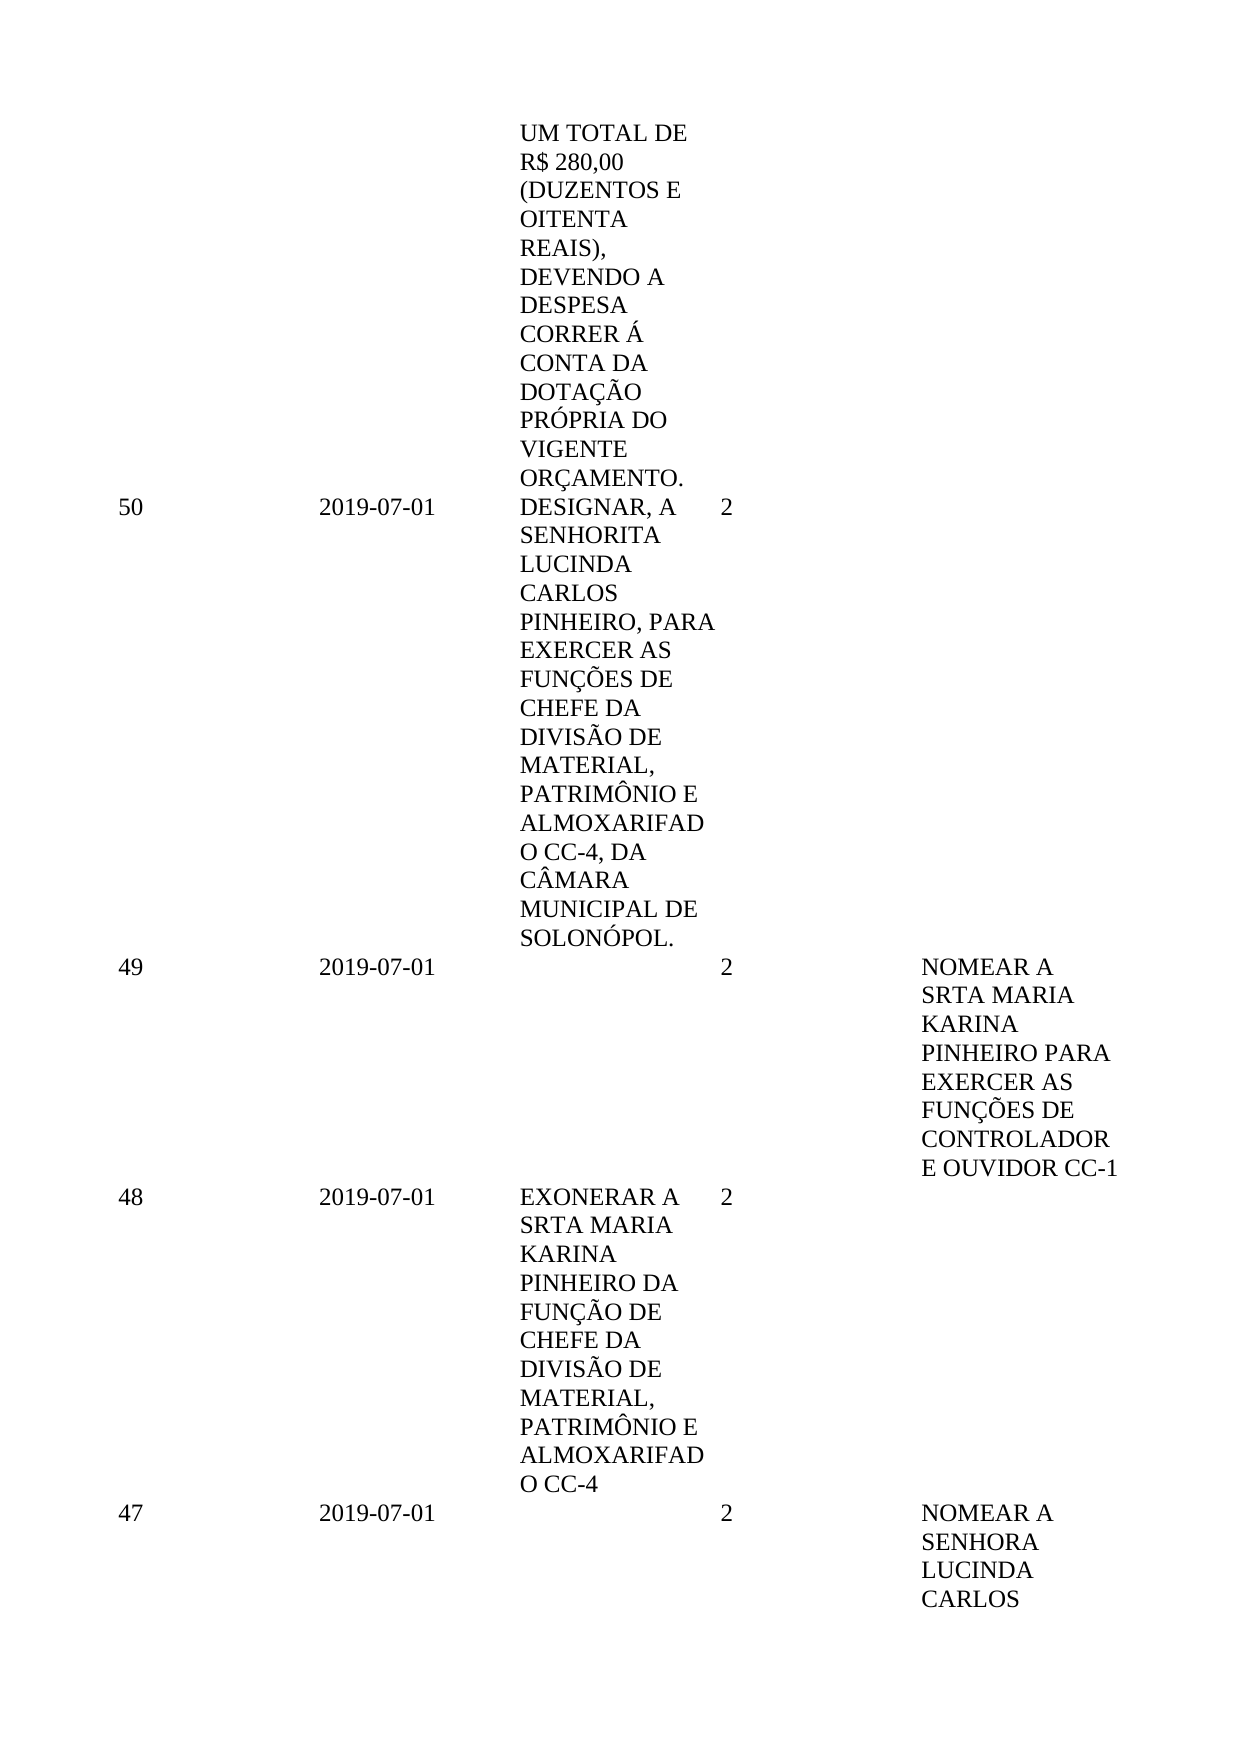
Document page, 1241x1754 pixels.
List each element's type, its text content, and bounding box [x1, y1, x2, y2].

table_cell 2 [720, 492, 921, 952]
table_cell 50 [118, 492, 319, 952]
table_cell 2019-07-01 [319, 952, 519, 1182]
table_cell EXONERAR A SRTA MARIA KARINA PINHEIRO DA FUNÇÃO DE CHEFE DA DIVISÃO DE MATERIAL, PATRIMÔNIO E ALMOXARIFADO CC-4 [520, 1182, 720, 1498]
table_cell UM TOTAL DE R$ 280,00 (DUZENTOS E OITENTA REAIS), DEVENDO A DESPESA CORRER Á CONTA DA DOTAÇÃO PRÓPRIA DO VIGENTE ORÇAMENTO. [520, 118, 720, 492]
table_cell 2019-07-01 [319, 1182, 519, 1498]
table_cell 2 [720, 952, 921, 1182]
table_cell [921, 1182, 1122, 1498]
table_cell 2019-07-01 [319, 1498, 519, 1613]
table_cell 2 [720, 1498, 921, 1613]
table_cell NOMEAR A SENHORA LUCINDA CARLOS [921, 1498, 1122, 1613]
table_cell 48 [118, 1182, 319, 1498]
table_cell 2019-07-01 [319, 492, 519, 952]
table_cell [921, 118, 1122, 492]
table_cell [319, 118, 519, 492]
table_cell [921, 492, 1122, 952]
table_cell [520, 1498, 720, 1613]
table_cell 49 [118, 952, 319, 1182]
table_cell [520, 952, 720, 1182]
table_cell DESIGNAR, A SENHORITA LUCINDA CARLOS PINHEIRO, PARA EXERCER AS FUNÇÕES DE CHEFE DA DIVISÃO DE MATERIAL, PATRIMÔNIO E ALMOXARIFADO CC-4, DA CÂMARA MUNICIPAL DE SOLONÓPOL. [520, 492, 720, 952]
table_cell [720, 118, 921, 492]
table_cell NOMEAR A SRTA MARIA KARINA PINHEIRO PARA EXERCER AS FUNÇÕES DE CONTROLADOR E OUVIDOR CC-1 [921, 952, 1122, 1182]
table_cell [118, 118, 319, 492]
table_cell 47 [118, 1498, 319, 1613]
table_cell 2 [720, 1182, 921, 1498]
